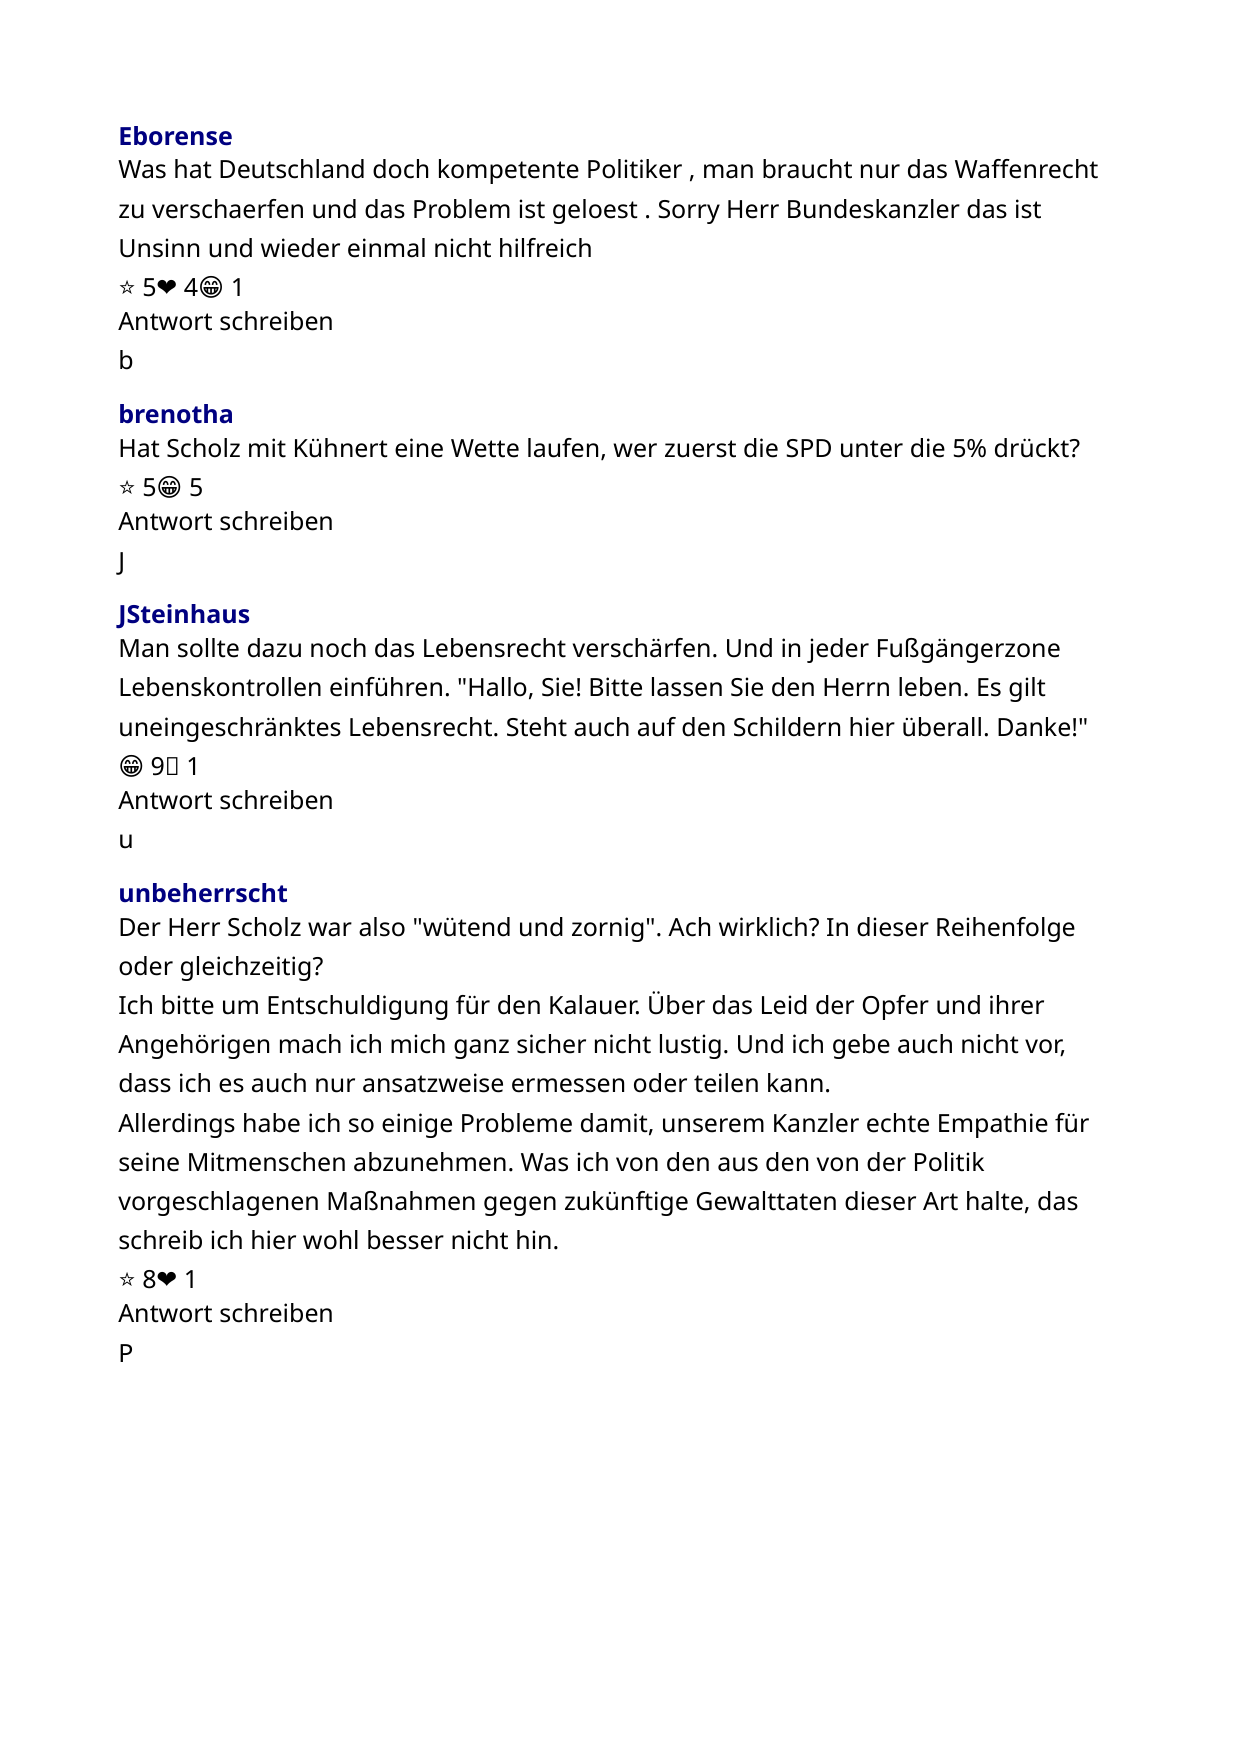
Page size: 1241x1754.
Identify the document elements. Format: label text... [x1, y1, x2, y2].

text Ich bitte um Entschuldigung für den Kalauer. Über das Leid der Opfer und ihrer Angehörigen mach ich mich ganz sicher nicht lustig. Und ich gebe auch nicht vor, dass ich es auch nur ansatzweise ermessen oder teilen kann. [118, 988, 1122, 1100]
text ⭐️ 8❤️ 1 [118, 1262, 1122, 1296]
text Antwort schreiben [118, 304, 1122, 338]
text u [118, 822, 1122, 856]
text Man sollte dazu noch das Lebensrecht verschärfen. Und in jeder Fußgängerzone Lebenskontrollen einführen. "Hallo, Sie! Bitte lassen Sie den Herrn leben. Es gilt uneingeschränktes Lebensrecht. Steht auch auf den Schildern hier überall. Danke!" [118, 631, 1122, 743]
text Antwort schreiben [118, 504, 1122, 538]
text Antwort schreiben [118, 782, 1122, 817]
subtitle brenotha [118, 397, 1122, 431]
subtitle unbeherrscht [118, 875, 1122, 909]
text Allerdings habe ich so einige Probleme damit, unserem Kanzler echte Empathie für seine Mitmenschen abzunehmen. Was ich von den aus den von der Politik vorgeschlagenen Maßnahmen gegen zukünftige Gewalttaten dieser Art halte, das schreib ich hier wohl besser nicht hin. [118, 1105, 1122, 1257]
text P [118, 1335, 1122, 1369]
text Was hat Deutschland doch kompetente Politiker , man braucht nur das Waffenrecht zu verschaerfen und das Problem ist geloest . Sorry Herr Bundeskanzler das ist Unsinn und wieder einmal nicht hilfreich [118, 152, 1122, 264]
text 😁 9🤨 1 [118, 748, 1122, 782]
text Der Herr Scholz war also "wütend und zornig". Ach wirklich? In dieser Reihenfolge oder gleichzeitig? [118, 909, 1122, 983]
text b [118, 343, 1122, 377]
text ⭐️ 5😁 5 [118, 470, 1122, 504]
text ⭐️ 5❤️ 4😁 1 [118, 270, 1122, 304]
text J [118, 543, 1122, 577]
text Hat Scholz mit Kühnert eine Wette laufen, wer zuerst die SPD unter die 5% drückt? [118, 431, 1122, 465]
text Antwort schreiben [118, 1296, 1122, 1330]
subtitle Eborense [118, 118, 1122, 152]
subtitle JSteinhaus [118, 597, 1122, 631]
